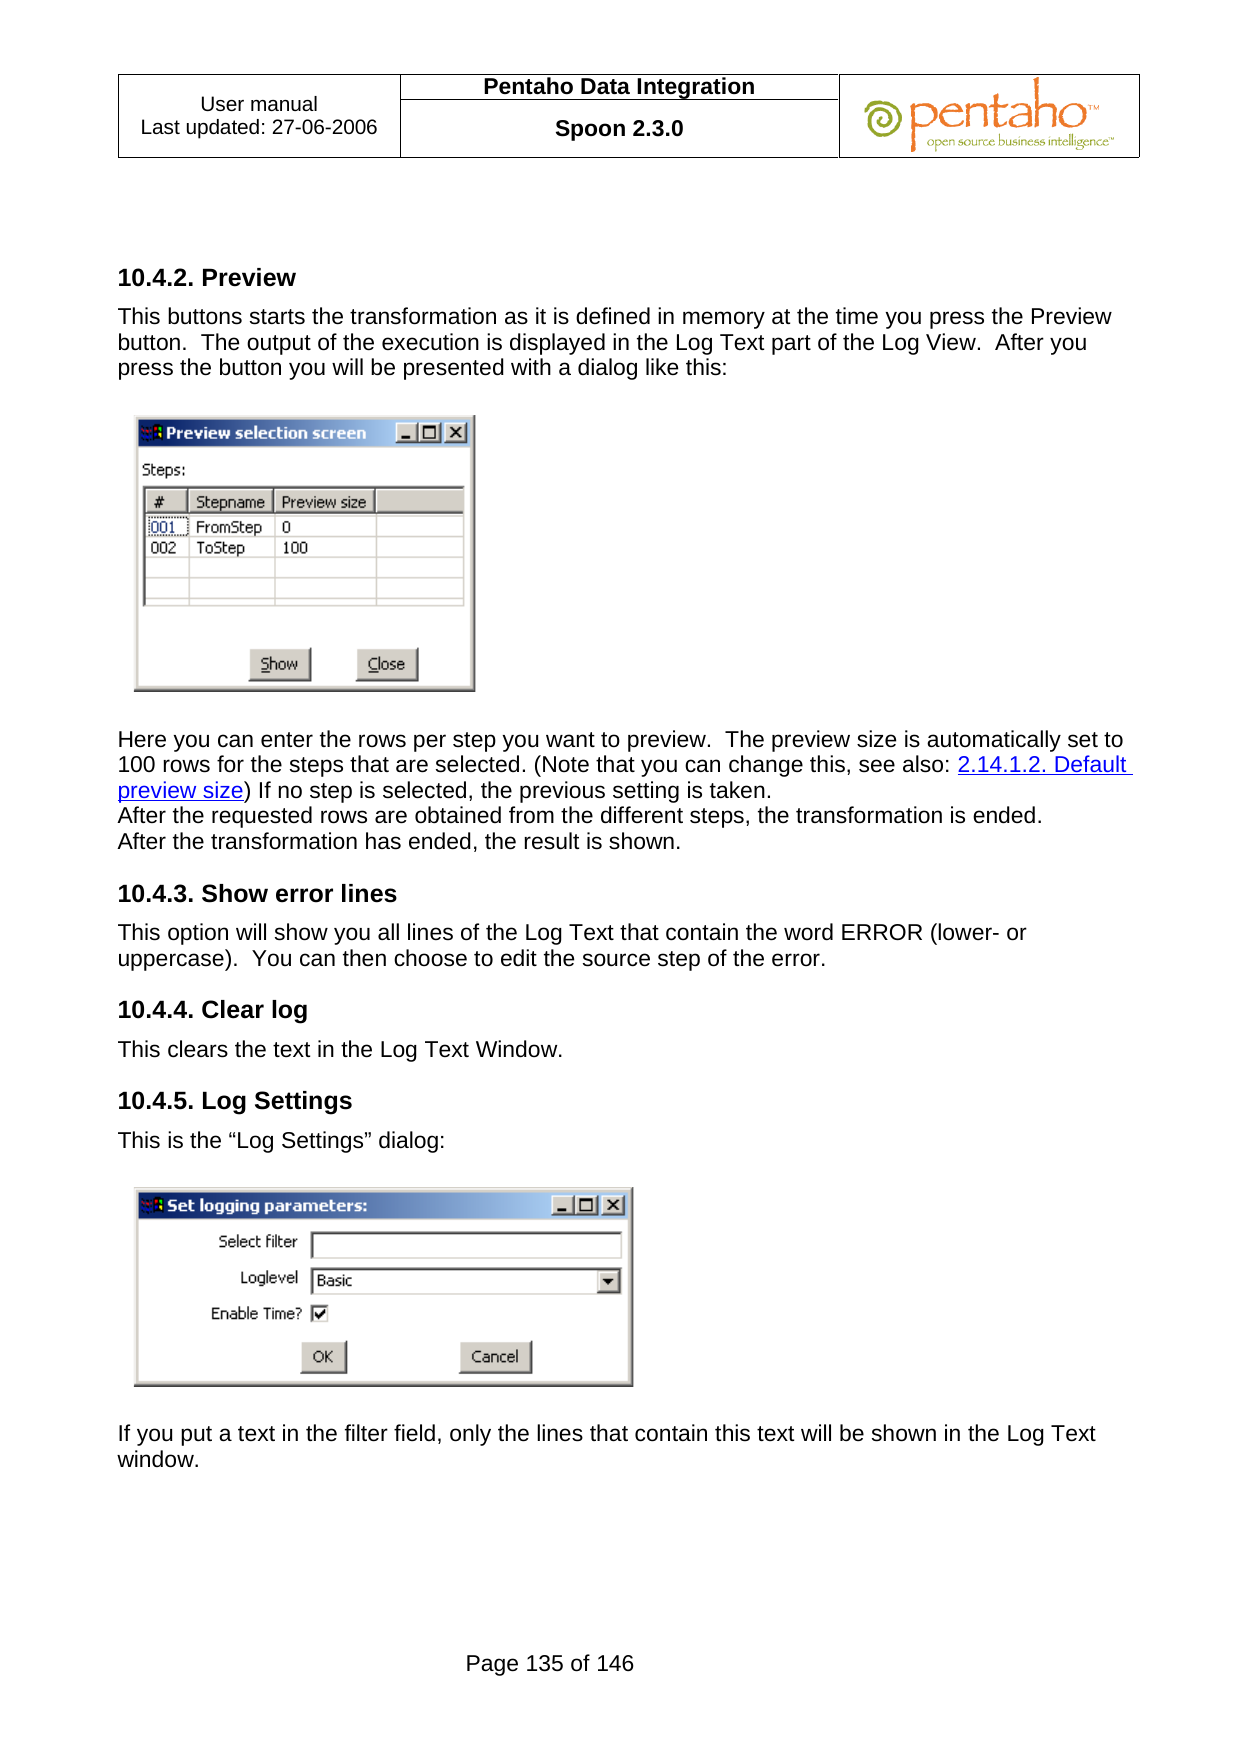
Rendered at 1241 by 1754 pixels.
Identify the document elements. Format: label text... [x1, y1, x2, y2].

text Here you can enter the rows per step you want to preview. The preview size is automatically set to 100 rows for the steps that are selected. (Note that you can change this, see also: 2.14.1.2. Default preview size) If no step is selected, the previous setting is taken. [117, 727, 1137, 803]
text After the requested rows are obtained from the different steps, the transformation is ended. [117, 803, 1137, 829]
text This option will show you all lines of the Log Text that contain the word ERROR (lower- or uppercase). You can then choose to edit the source step of the error. [117, 920, 1137, 971]
subtitle Preview [117, 263, 1137, 291]
text This buttons starts the transformation as it is defined in memory at the time you press the Preview button. The output of the execution is displayed in the Log Text part of the Log View. After you press the button you will be presented with a dialog like this: [117, 304, 1137, 380]
picture [133, 1187, 634, 1387]
subtitle Log Settings [117, 1087, 1137, 1115]
picture [133, 415, 476, 692]
subtitle Clear log [117, 996, 1137, 1024]
subtitle Show error lines [117, 879, 1137, 907]
text This clears the text in the Log Text Window. [117, 1036, 1137, 1062]
text If you put a text in the filter field, only the lines that contain this text will be shown in the Log Text window. [117, 1421, 1137, 1472]
text This is the “Log Settings” dialog: [117, 1127, 1137, 1153]
text After the transformation has ended, the result is shown. [117, 829, 1137, 854]
